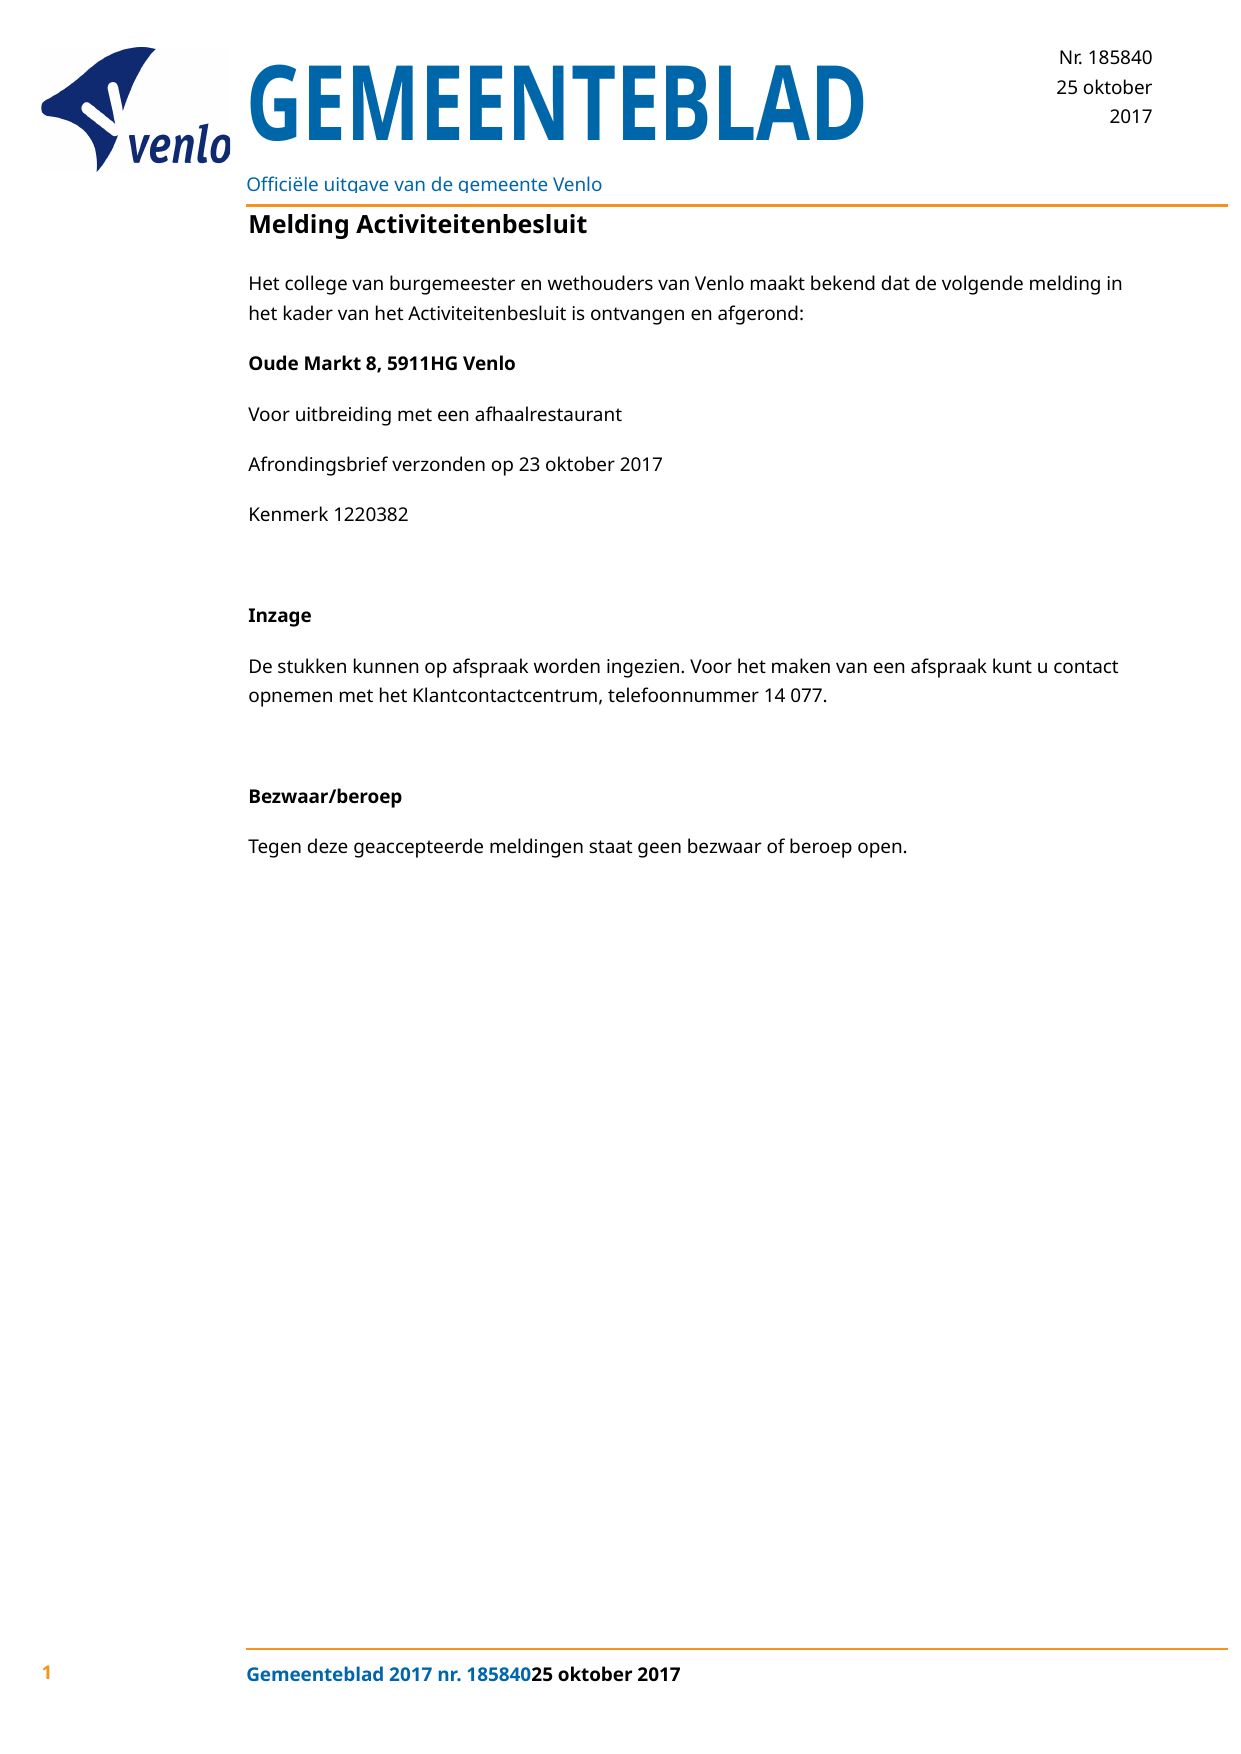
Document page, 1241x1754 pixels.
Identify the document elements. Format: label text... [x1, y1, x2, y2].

picture [41, 47, 231, 172]
text De stukken kunnen op afspraak worden ingezien. Voor het maken van een afspraak kunt u contact opnemen met het Klantcontactcentrum, telefoonnummer 14 077. [248, 653, 1152, 708]
text Oude Markt 8, 5911HG Venlo [248, 350, 1152, 376]
text Kenmerk 1220382 [248, 502, 1152, 527]
text Melding Activiteitenbesluit [248, 207, 1152, 241]
text Afrondingsbrief verzonden op 23 oktober 2017 [248, 451, 1152, 477]
text Het college van burgemeester en wethouders van Venlo maakt bekend dat de volgende melding in het kader van het Activiteitenbesluit is ontvangen en afgerond: [248, 270, 1152, 326]
text Voor uitbreiding met een afhaalrestaurant [248, 401, 1152, 426]
text Bezwaar/beroep [248, 783, 1152, 809]
text Inzage [248, 602, 1152, 628]
text Tegen deze geaccepteerde meldingen staat geen bezwaar of beroep open. [248, 834, 1152, 859]
